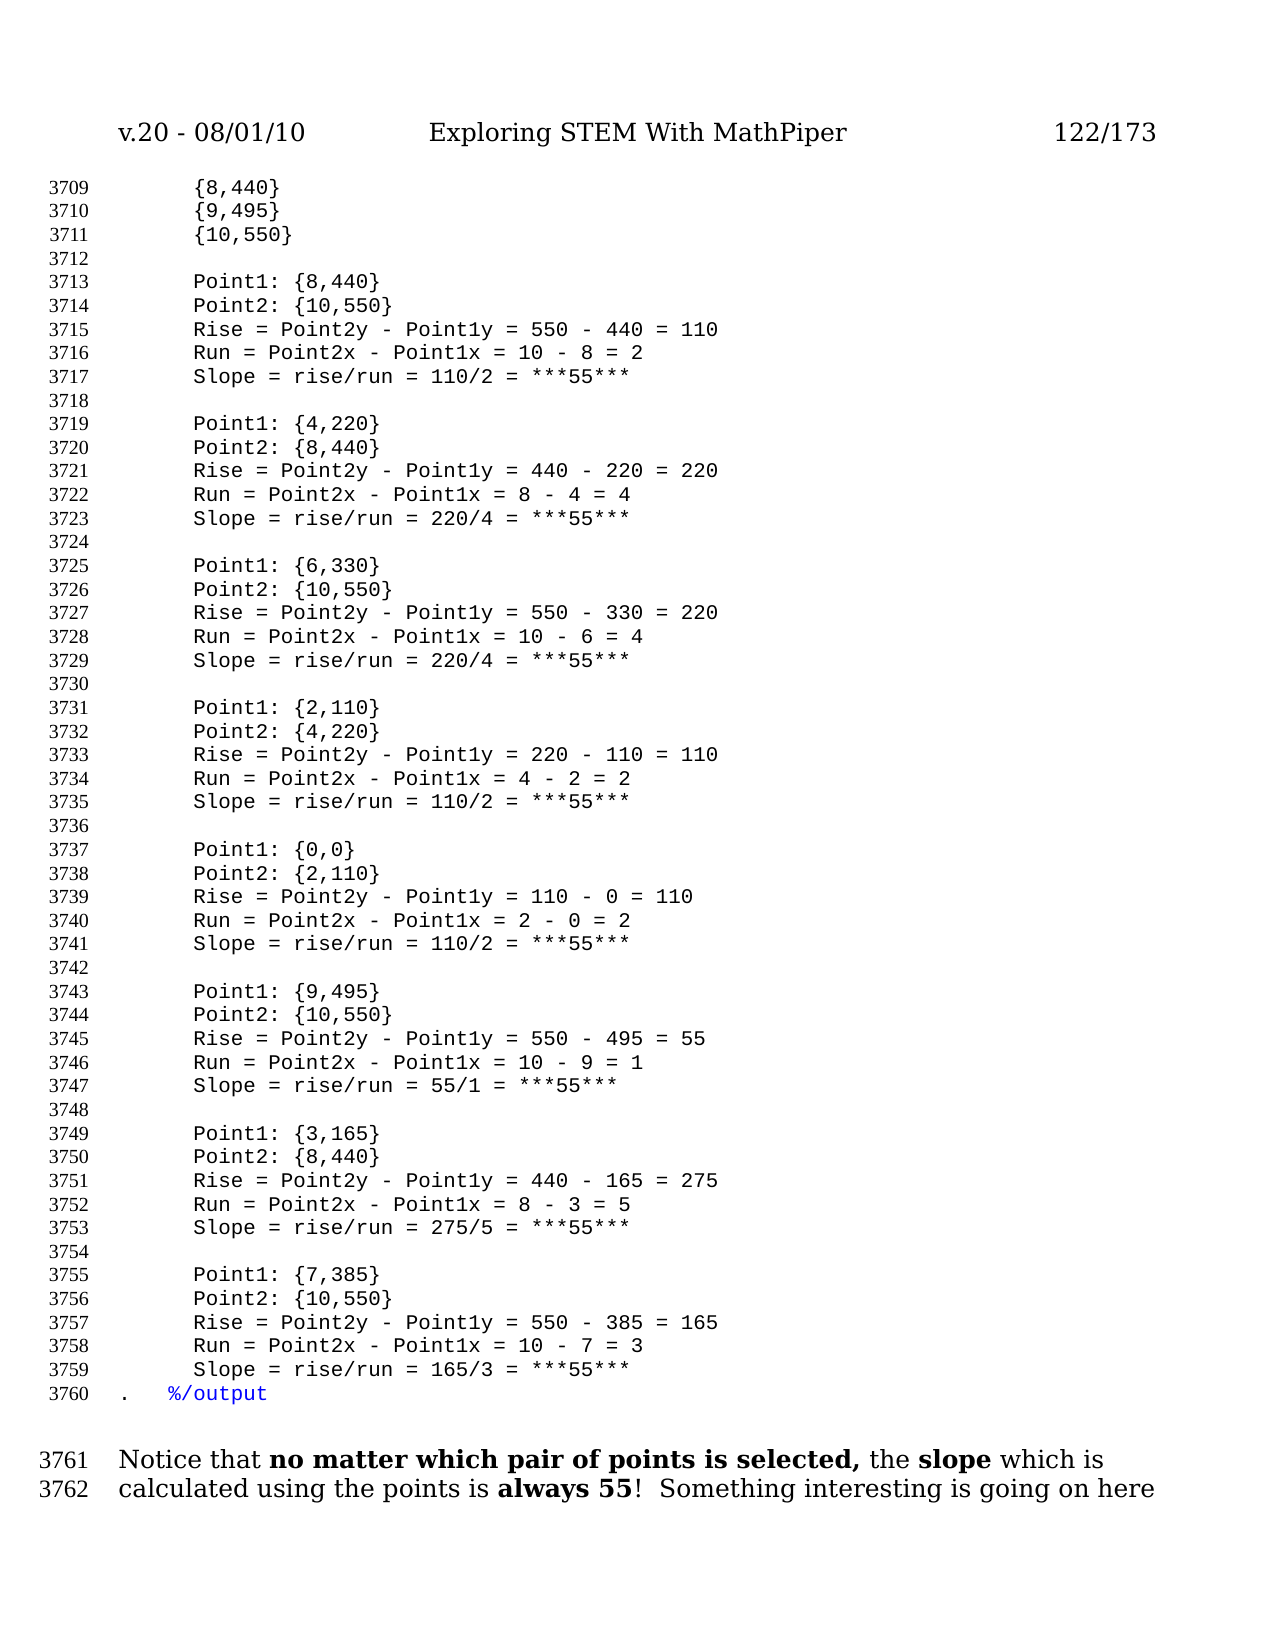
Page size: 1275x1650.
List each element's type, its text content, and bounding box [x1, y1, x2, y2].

text Rise = Point2y - Point1y = 110 - 0 = 110 [118, 886, 1157, 910]
text Rise = Point2y - Point1y = 220 - 110 = 110 [118, 744, 1157, 768]
text Rise = Point2y - Point1y = 550 - 330 = 220 [118, 602, 1157, 626]
text Rise = Point2y - Point1y = 550 - 385 = 165 [118, 1312, 1157, 1335]
text {10,550} [118, 224, 1157, 248]
text Point2: {10,550} [118, 1004, 1157, 1028]
text Point2: {8,440} [118, 437, 1157, 461]
text Run = Point2x - Point1x = 8 - 3 = 5 [118, 1193, 1157, 1217]
text Run = Point2x - Point1x = 10 - 7 = 3 [118, 1335, 1157, 1359]
text Notice that no matter which pair of points is selected, the slope which is calculated using the points is always 55! Something interesting is going on here [118, 1445, 1157, 1503]
text Slope = rise/run = 220/4 = ***55*** [118, 650, 1157, 673]
text . %/output [118, 1383, 1157, 1406]
text Slope = rise/run = 110/2 = ***55*** [118, 933, 1157, 957]
text Point2: {10,550} [118, 295, 1157, 319]
text Point1: {2,110} [118, 697, 1157, 721]
text Slope = rise/run = 110/2 = ***55*** [118, 792, 1157, 815]
text {8,440} [118, 177, 1157, 200]
text Point2: {4,220} [118, 721, 1157, 744]
text Point1: {0,0} [118, 839, 1157, 862]
text {9,495} [118, 200, 1157, 224]
text Point2: {10,550} [118, 1288, 1157, 1312]
text Slope = rise/run = 220/4 = ***55*** [118, 508, 1157, 531]
text Rise = Point2y - Point1y = 440 - 220 = 220 [118, 461, 1157, 484]
text Run = Point2x - Point1x = 10 - 8 = 2 [118, 342, 1157, 366]
text Point2: {8,440} [118, 1146, 1157, 1170]
text Run = Point2x - Point1x = 10 - 9 = 1 [118, 1052, 1157, 1075]
text Point1: {4,220} [118, 413, 1157, 437]
text Point1: {8,440} [118, 271, 1157, 295]
text Point1: {7,385} [118, 1264, 1157, 1288]
text Slope = rise/run = 165/3 = ***55*** [118, 1359, 1157, 1383]
text Run = Point2x - Point1x = 10 - 6 = 4 [118, 626, 1157, 650]
text Rise = Point2y - Point1y = 440 - 165 = 275 [118, 1170, 1157, 1193]
text Point2: {10,550} [118, 579, 1157, 602]
text Run = Point2x - Point1x = 8 - 4 = 4 [118, 484, 1157, 508]
text Point2: {2,110} [118, 862, 1157, 886]
text Point1: {3,165} [118, 1123, 1157, 1146]
text Run = Point2x - Point1x = 4 - 2 = 2 [118, 768, 1157, 792]
text Point1: {9,495} [118, 981, 1157, 1004]
text Slope = rise/run = 55/1 = ***55*** [118, 1075, 1157, 1099]
text Run = Point2x - Point1x = 2 - 0 = 2 [118, 910, 1157, 933]
text Rise = Point2y - Point1y = 550 - 495 = 55 [118, 1028, 1157, 1052]
text Slope = rise/run = 110/2 = ***55*** [118, 366, 1157, 389]
text Rise = Point2y - Point1y = 550 - 440 = 110 [118, 319, 1157, 342]
text Slope = rise/run = 275/5 = ***55*** [118, 1217, 1157, 1241]
text Point1: {6,330} [118, 555, 1157, 579]
